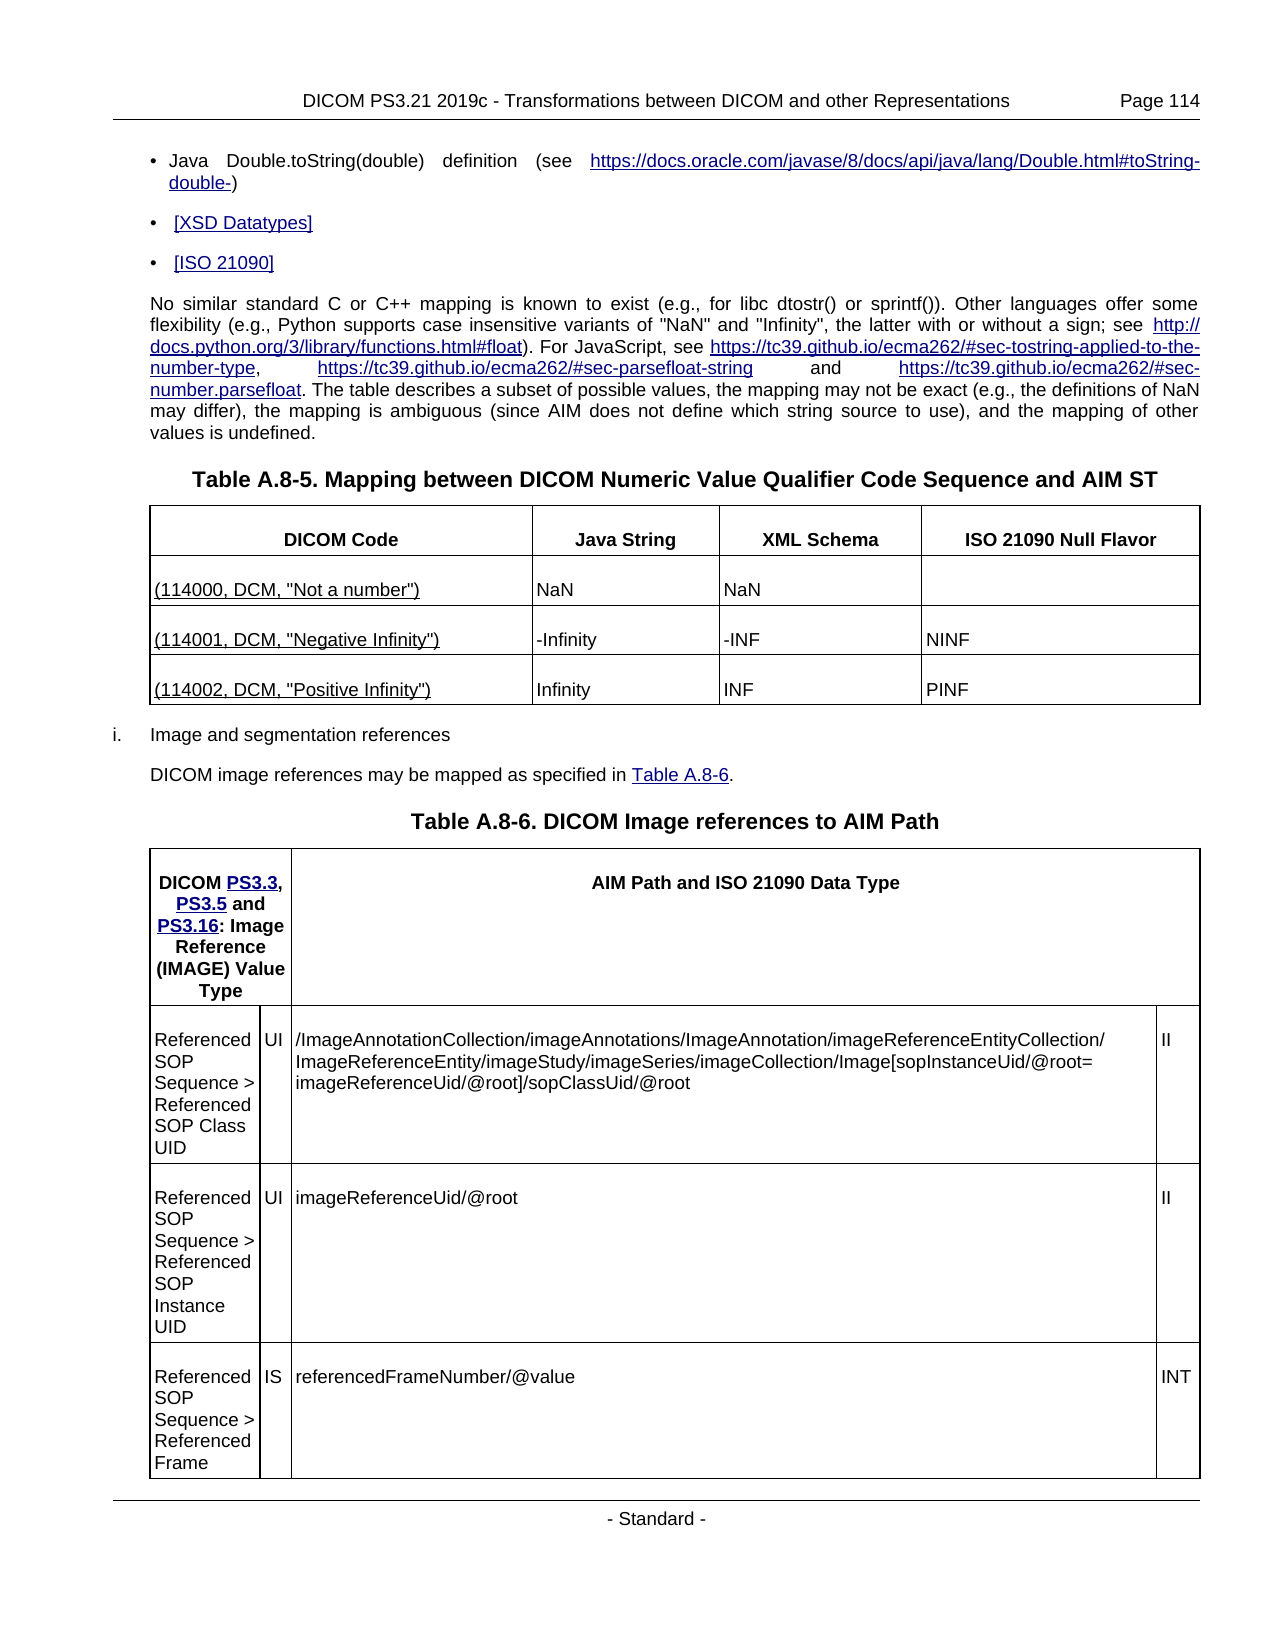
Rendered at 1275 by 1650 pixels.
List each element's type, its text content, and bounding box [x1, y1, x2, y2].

table_header ISO 21090 Null Flavor [922, 506, 1199, 555]
table_cell IS [261, 1343, 291, 1478]
table_header XML Schema [720, 506, 921, 555]
text DICOM image references may be mapped as specified in Table A.8-6. [150, 764, 1200, 786]
table_cell II [1157, 1164, 1199, 1342]
table_cell NaN [720, 556, 921, 605]
table_cell INT [1157, 1343, 1199, 1478]
table_cell -Infinity [533, 606, 719, 654]
table_cell Referenced SOP Sequence > Referenced SOP Instance UID [151, 1164, 259, 1342]
text • [XSD Datatypes] [150, 212, 1200, 233]
table_cell /Image​Annotation​Collection/​image​Annotations/​Image​Annotation/​imageReferenceEntityCollection/​ImageReferenceEntity/​imageStudy/​imageSeries/​imageCollection/​Image[sopInstanceUid/​@root=​imageReferenceUid/​@root]/​sopClassUid/​@root [292, 1006, 1156, 1163]
table_header AIM Path and ISO 21090 Data Type [292, 849, 1199, 1005]
table_cell INF [720, 655, 921, 704]
table_cell imageReferenceUid/​@root [292, 1164, 1156, 1342]
table_cell [922, 556, 1199, 605]
table_cell UI [261, 1006, 291, 1163]
table_header DICOM PS3.3, PS3.5 and PS3.16: Image Reference (IMAGE) Value Type [151, 849, 291, 1005]
table_cell Infinity [533, 655, 719, 704]
table_header Java String [533, 506, 719, 555]
table_cell UI [261, 1164, 291, 1342]
table_cell II [1157, 1006, 1199, 1163]
text i. Image and segmentation references [112, 724, 1200, 745]
table_cell Referenced SOP Sequence > Referenced SOP Class UID [151, 1006, 259, 1163]
table_cell NaN [533, 556, 719, 605]
table_cell PINF [922, 655, 1199, 704]
table_cell (114001, DCM, "Negative Infinity") [151, 606, 532, 654]
table_cell -INF [720, 606, 921, 654]
table_cell (114000, DCM, "Not a number") [151, 556, 532, 605]
table_cell referencedFrameNumber/​@value [292, 1343, 1156, 1478]
table_cell Referenced SOP Sequence > Referenced Frame [151, 1343, 259, 1478]
table_cell (114002, DCM, "Positive Infinity") [151, 655, 532, 704]
text No similar standard C or C++ mapping is known to exist (e.g., for libc dtostr() or sprintf()). Other languages offer some flexibility (e.g., Python supports case insensitive variants of "NaN" and "Infinity", the latter with or without a sign; see http://​docs.python.org/​3/​library/​functions.html#float). For JavaScript, see https://​tc39.github.io/​ecma262/​#sec-tostring-applied-to-the-number-type, https://​tc39.github.io/​ecma262/​#sec-parsefloat-string and https://​tc39.github.io/​ecma262/​#sec-number.parsefloat. The table describes a subset of possible values, the mapping may not be exact (e.g., the definitions of NaN may differ), the mapping is ambiguous (since AIM does not define which string source to use), and the mapping of other values is undefined. [150, 292, 1200, 443]
table_cell NINF [922, 606, 1199, 654]
text Table A.8-6. DICOM Image references to AIM Path [150, 808, 1200, 834]
text • [ISO 21090] [150, 252, 1200, 274]
text • Java Double.toString(double) definition (see https://​docs.oracle.com/​javase/​8/​docs/​api/​java/​lang/​Double.html#toString-double-) [150, 150, 1200, 193]
table_header DICOM Code [151, 506, 532, 555]
text Table A.8-5. Mapping between DICOM Numeric Value Qualifier Code Sequence and AIM ST [150, 466, 1200, 492]
